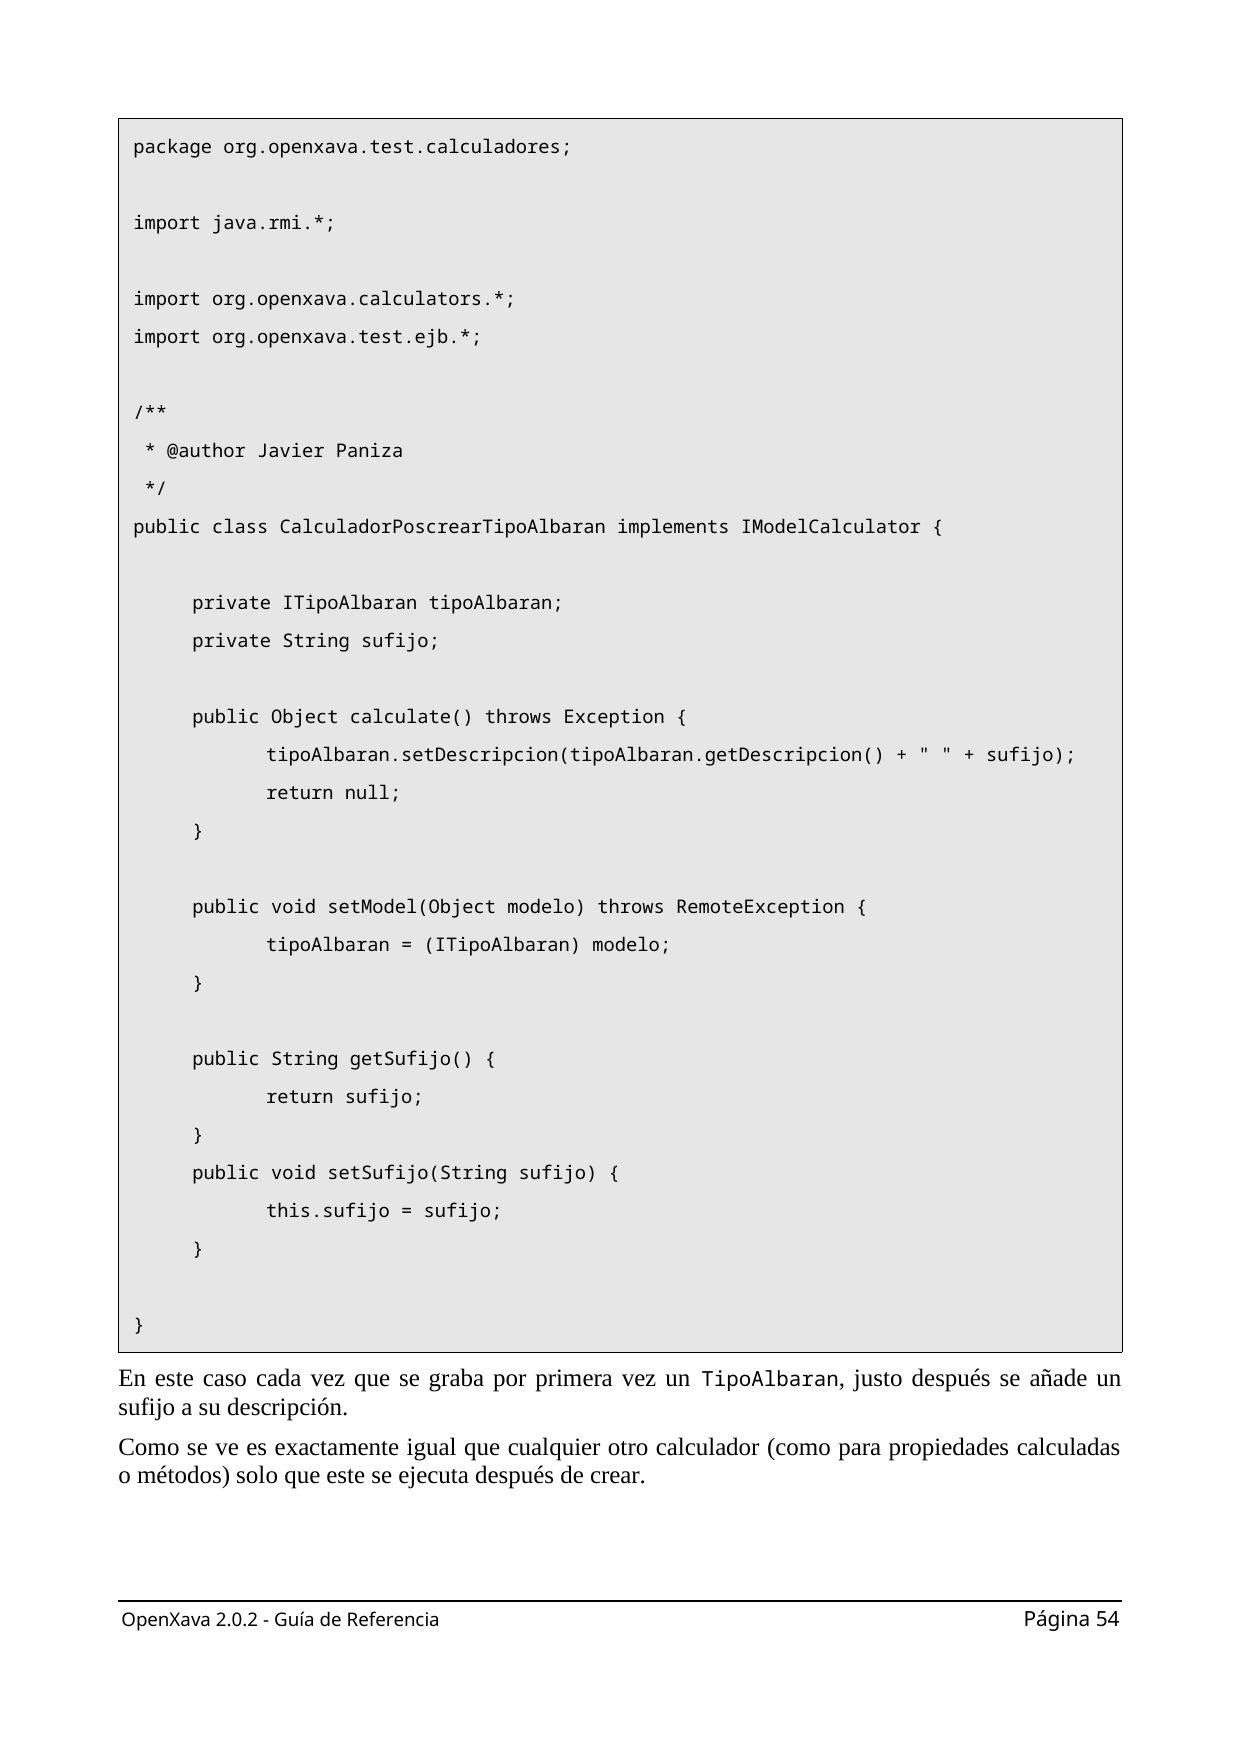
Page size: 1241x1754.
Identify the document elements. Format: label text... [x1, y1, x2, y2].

text /** [119, 384, 1122, 422]
text public void setModel(Object modelo) throws RemoteException { [119, 878, 1122, 917]
text tipoAlbaran = (ITipoAlbaran) modelo; [119, 917, 1122, 954]
text public String getSufijo() { [119, 1031, 1122, 1069]
text public void setSufijo(String sufijo) { [119, 1145, 1122, 1183]
text public class CalculadorPoscrearTipoAlbaran implements IModelCalculator { [119, 498, 1122, 536]
text this.sufijo = sufijo; [119, 1183, 1122, 1221]
text } [119, 1107, 1122, 1145]
text */ [119, 460, 1122, 498]
text package org.openxava.test.calculadores; [119, 119, 1122, 156]
text } [119, 954, 1122, 993]
text Como se ve es exactamente igual que cualquier otro calculador (como para propiedades calculadas o métodos) solo que este se ejecuta después de crear. [118, 1433, 1122, 1488]
text tipoAlbaran.setDescripcion(tipoAlbaran.getDescripcion() + " " + sufijo); [119, 726, 1122, 764]
text import java.rmi.*; [119, 194, 1122, 232]
text public Object calculate() throws Exception { [119, 688, 1122, 726]
text * @author Javier Paniza [119, 422, 1122, 460]
text } [119, 1221, 1122, 1259]
text return sufijo; [119, 1069, 1122, 1107]
text En este caso cada vez que se graba por primera vez un TipoAlbaran, justo después se añade un sufijo a su descripción. [118, 1364, 1122, 1421]
text private String sufijo; [119, 612, 1122, 650]
text return null; [119, 764, 1122, 802]
text private ITipoAlbaran tipoAlbaran; [119, 574, 1122, 612]
text } [119, 802, 1122, 841]
text } [119, 1297, 1122, 1352]
text import org.openxava.test.ejb.*; [119, 308, 1122, 346]
text import org.openxava.calculators.*; [119, 270, 1122, 308]
